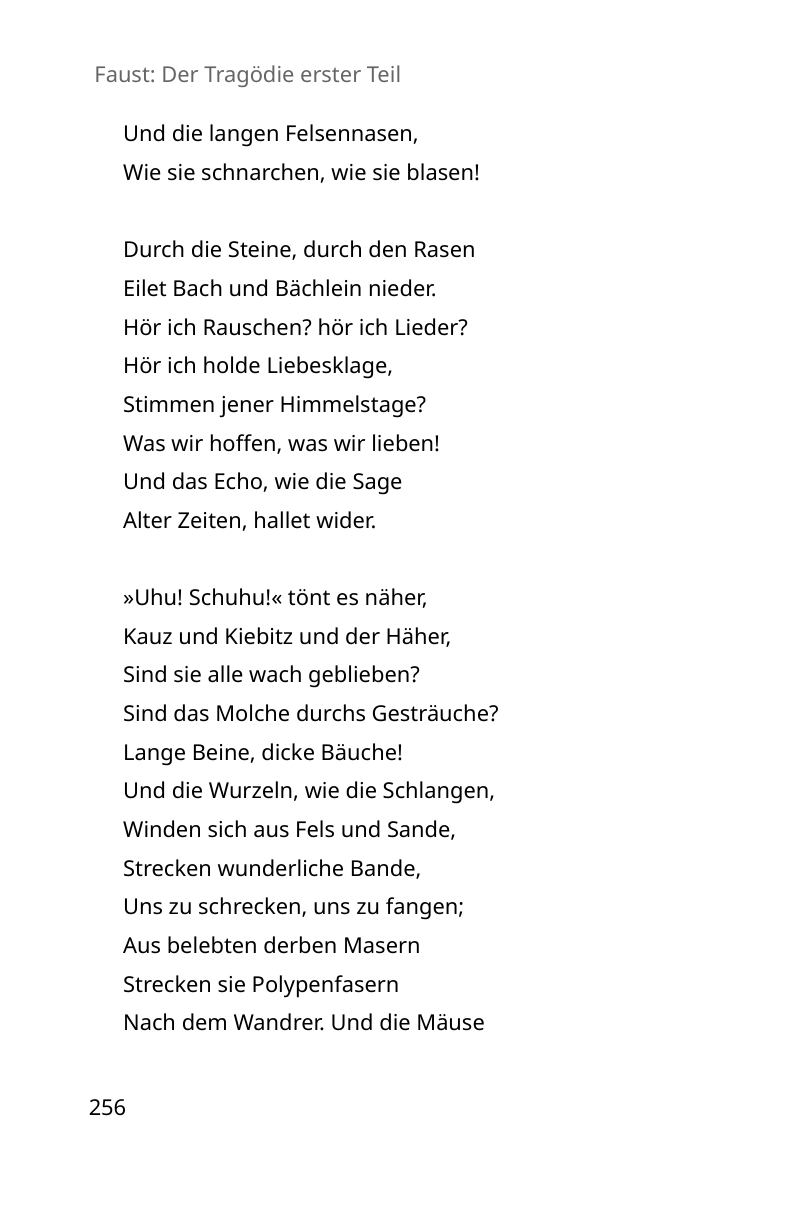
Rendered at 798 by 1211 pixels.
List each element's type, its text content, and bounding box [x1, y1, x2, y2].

text Durch die Steine, durch den Rasen Eilet Bach und Bächlein nieder. Hör ich Rauschen? hör ich Lieder? Hör ich holde Liebesklage, Stimmen jener Himmelstage? Was wir hoffen, was wir lieben! Und das Echo, wie die Sage Alter Zeiten, hallet wider. [88, 213, 679, 534]
text »Uhu! Schuhu!« tönt es näher, Kauz und Kiebitz und der Häher, Sind sie alle wach geblieben? Sind das Molche durchs Gesträuche? Lange Beine, dicke Bäuche! Und die Wurzeln, wie die Schlangen, Winden sich aus Fels und Sande, Strecken wunderliche Bande, Uns zu schrecken, uns zu fangen; Aus belebten derben Masern Strecken sie Polypenfasern Nach dem Wandrer. Und die Mäuse [88, 561, 679, 1037]
text Und die langen Felsennasen, Wie sie schnarchen, wie sie blasen! [88, 118, 679, 187]
